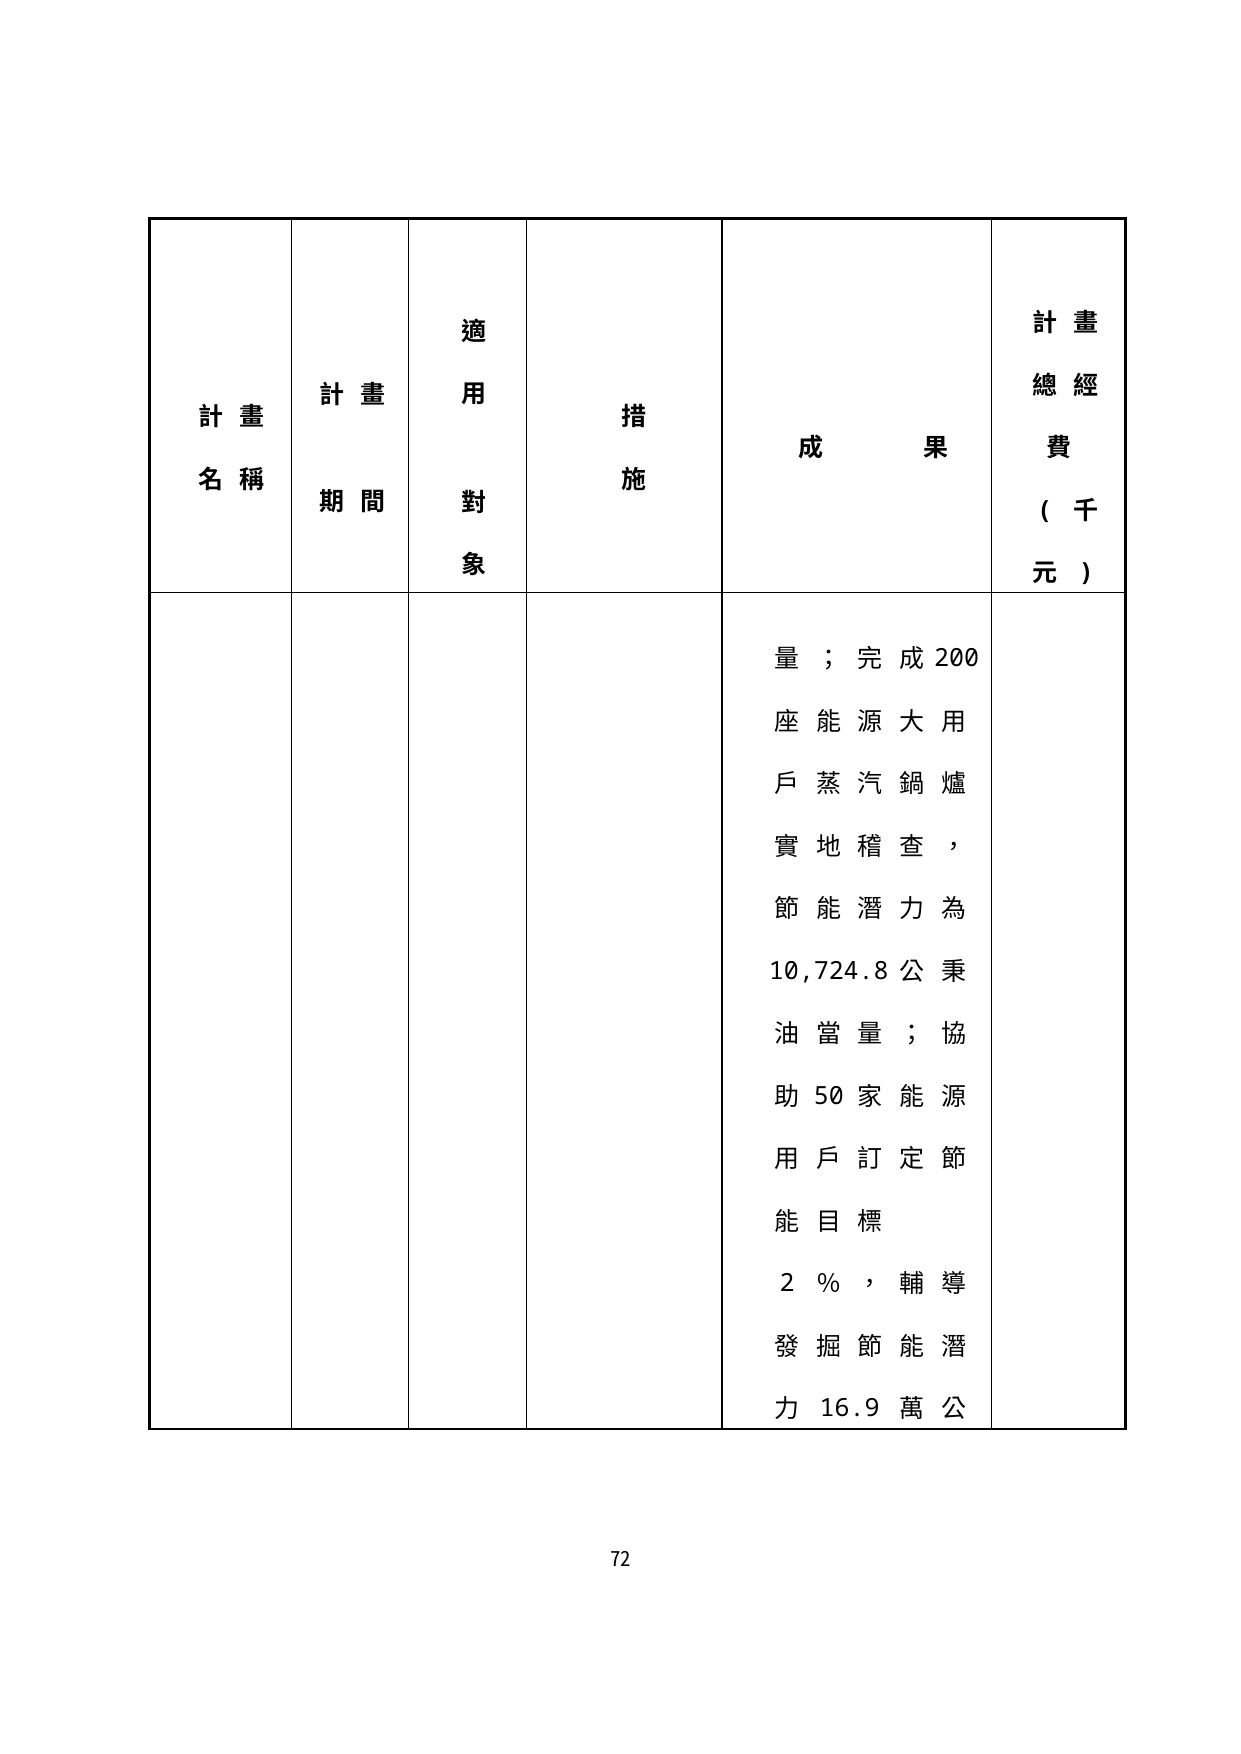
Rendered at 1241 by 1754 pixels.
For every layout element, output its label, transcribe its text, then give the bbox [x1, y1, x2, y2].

table_cell 量；完成200座能源大用戶蒸汽鍋爐實地稽查，節能潛力為10,724.8公秉油當量；協助50家能源用戶訂定節能目標2％，輔導發掘節能潛力16.9萬公 [723, 593, 991, 1428]
table_cell [151, 593, 291, 1428]
table_header 計畫總經 費(千元) [992, 220, 1124, 592]
table_header 成 果 [723, 220, 991, 592]
table_cell [409, 593, 526, 1428]
table_cell [992, 593, 1124, 1428]
table_cell [292, 593, 408, 1428]
table_cell [527, 593, 721, 1428]
table_header 計畫名稱 [151, 220, 291, 592]
table_header 計畫 期間 [292, 220, 408, 592]
table_header 措 施 [527, 220, 721, 592]
table_header 適用 對象 [409, 220, 526, 592]
